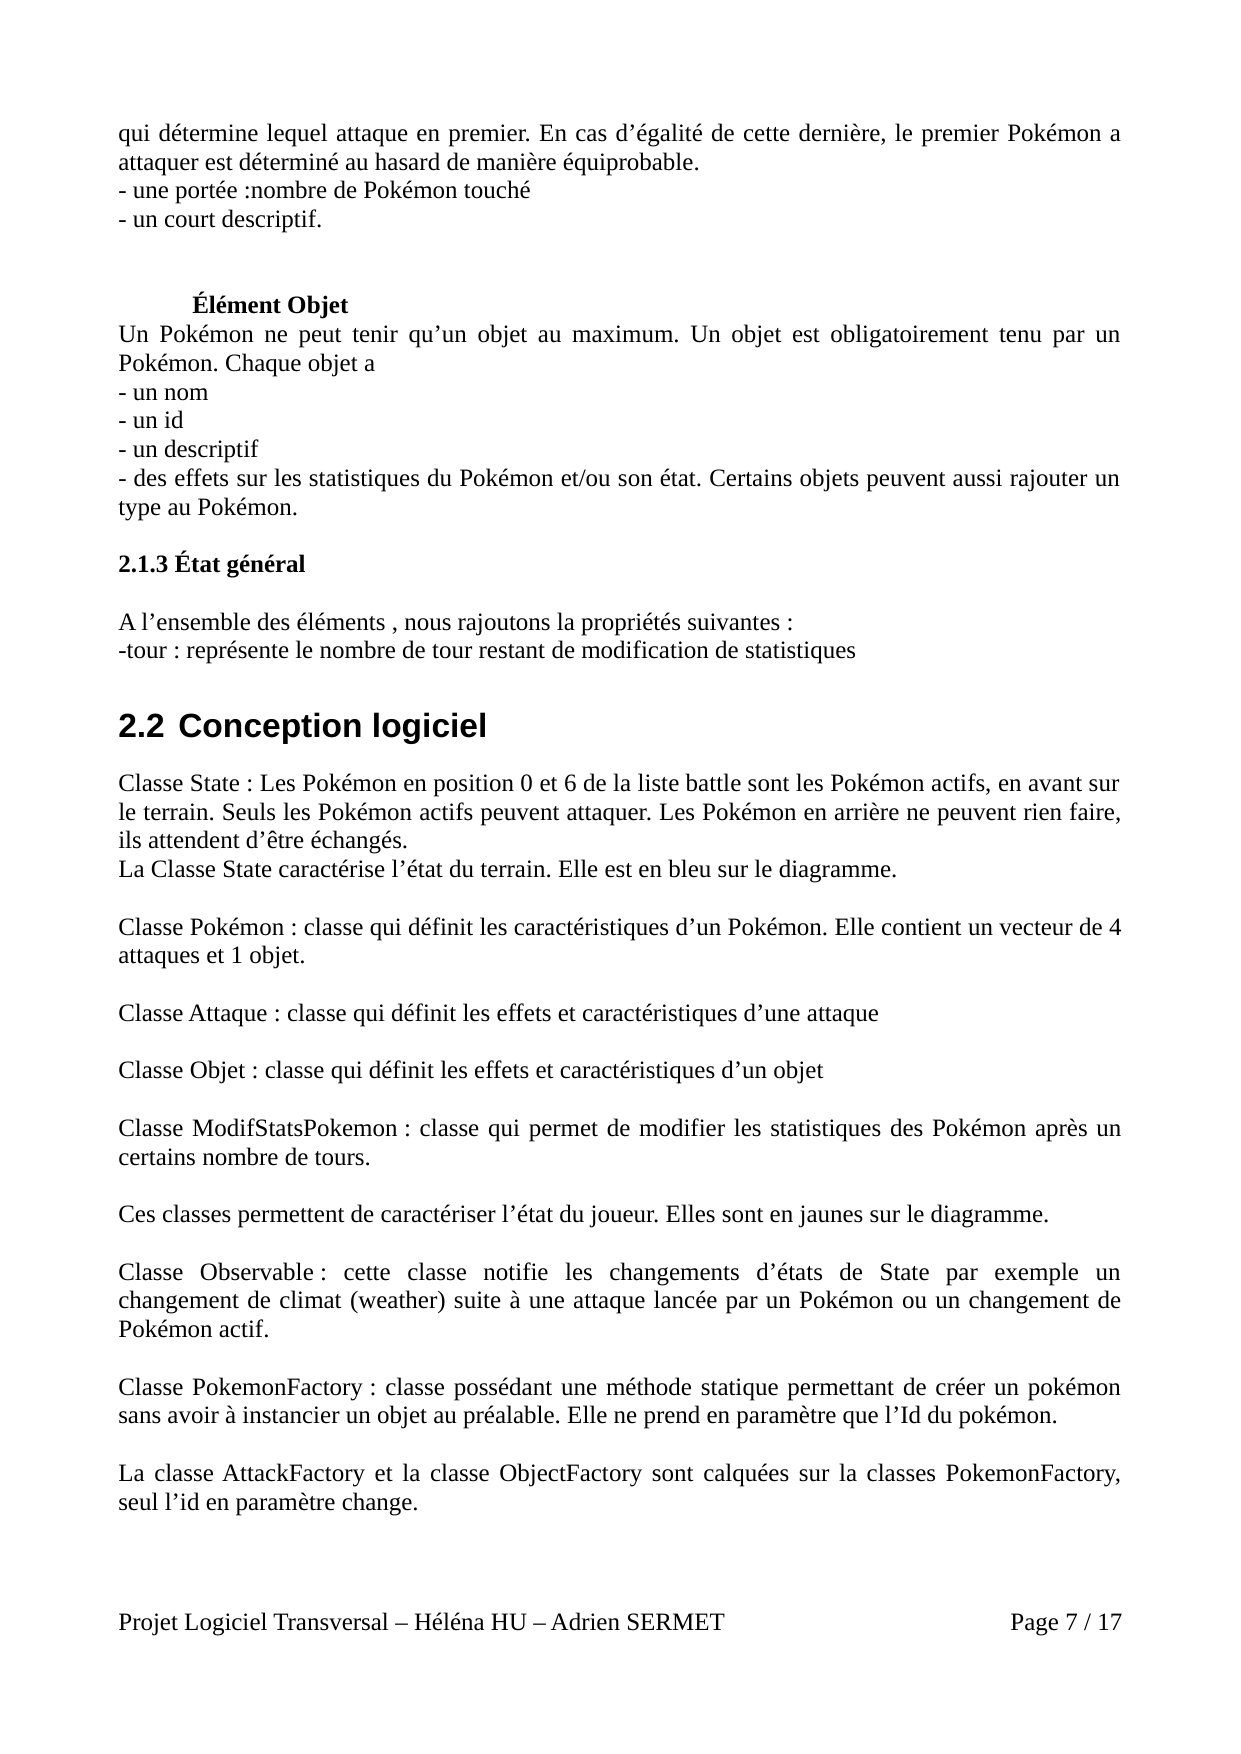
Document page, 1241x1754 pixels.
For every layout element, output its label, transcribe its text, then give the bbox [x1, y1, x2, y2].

text Classe Objet : classe qui définit les effets et caractéristiques d’un objet [118, 1056, 1122, 1084]
text Classe State : Les Pokémon en position 0 et 6 de la liste battle sont les Pokémon actifs, en avant sur le terrain. Seuls les Pokémon actifs peuvent attaquer. Les Pokémon en arrière ne peuvent rien faire, ils attendent d’être échangés. [118, 768, 1122, 854]
text Classe Attaque : classe qui définit les effets et caractéristiques d’une attaque [118, 998, 1122, 1027]
text Classe Observable : cette classe notifie les changements d’états de State par exemple un changement de climat (weather) suite à une attaque lancée par un Pokémon ou un changement de Pokémon actif. [118, 1257, 1122, 1343]
text La Classe State caractérise l’état du terrain. Elle est en bleu sur le diagramme. [118, 854, 1122, 883]
text - une portée :nombre de Pokémon touché [118, 176, 1122, 204]
text Classe PokemonFactory : classe possédant une méthode statique permettant de créer un pokémon sans avoir à instancier un objet au préalable. Elle ne prend en paramètre que l’Id du pokémon. [118, 1372, 1122, 1429]
text Élément Objet [118, 291, 1122, 319]
text Classe Pokémon : classe qui définit les caractéristiques d’un Pokémon. Elle contient un vecteur de 4 attaques et 1 objet. [118, 912, 1122, 969]
text - un id [118, 406, 1122, 434]
text - un nom [118, 377, 1122, 406]
text Ces classes permettent de caractériser l’état du joueur. Elles sont en jaunes sur le diagramme. [118, 1199, 1122, 1228]
text Un Pokémon ne peut tenir qu’un objet au maximum. Un objet est obligatoirement tenu par un Pokémon. Chaque objet a [118, 319, 1122, 377]
subtitle Conception logiciel [118, 706, 1122, 744]
text - un court descriptif. [118, 204, 1122, 233]
text Classe ModifStatsPokemon : classe qui permet de modifier les statistiques des Pokémon après un certains nombre de tours. [118, 1113, 1122, 1171]
text La classe AttackFactory et la classe ObjectFactory sont calquées sur la classes PokemonFactory, seul l’id en paramètre change. [118, 1458, 1122, 1516]
text A l’ensemble des éléments , nous rajoutons la propriétés suivantes : [118, 607, 1122, 636]
text 2.1.3 État général [118, 549, 1122, 578]
text qui détermine lequel attaque en premier. En cas d’égalité de cette dernière, le premier Pokémon a attaquer est déterminé au hasard de manière équiprobable. [118, 118, 1122, 176]
text - des effets sur les statistiques du Pokémon et/ou son état. Certains objets peuvent aussi rajouter un type au Pokémon. [118, 463, 1122, 521]
text - un descriptif [118, 434, 1122, 463]
text -tour : représente le nombre de tour restant de modification de statistiques [118, 636, 1122, 664]
